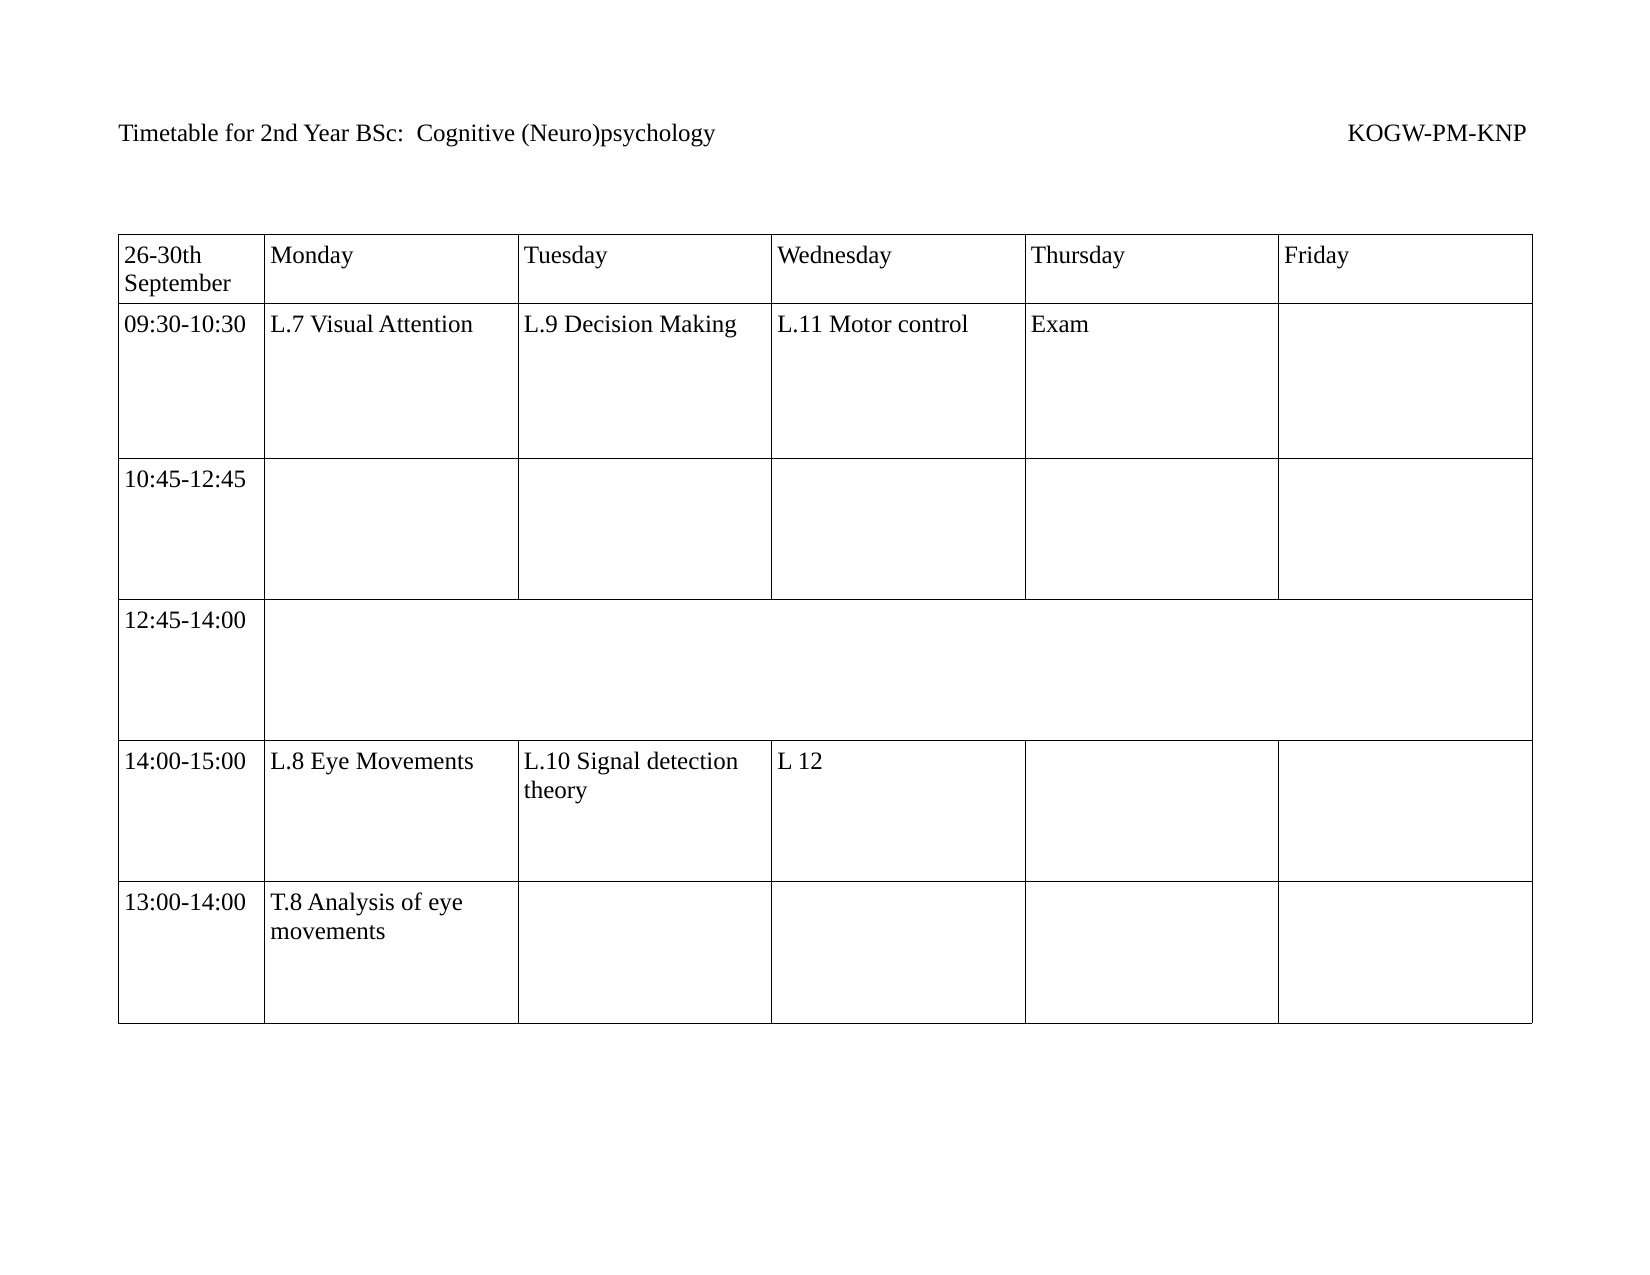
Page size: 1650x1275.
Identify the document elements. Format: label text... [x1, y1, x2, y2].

table_cell [1279, 741, 1532, 881]
table_cell [519, 459, 771, 599]
table_cell [1279, 304, 1532, 458]
table_cell 09:30-10:30 [119, 304, 264, 458]
table_cell [772, 882, 1025, 1022]
table_header 26-30th September [119, 235, 264, 303]
table_header Monday [265, 235, 518, 303]
table_cell L 12 [772, 741, 1025, 881]
table_cell Exam [1026, 304, 1278, 458]
table_cell L.7 Visual Attention [265, 304, 518, 458]
table_cell [1026, 882, 1278, 1022]
table_cell [1026, 459, 1278, 599]
table_cell [1279, 459, 1532, 599]
table_cell 13:00-14:00 [119, 882, 264, 1022]
table_cell [1279, 882, 1532, 1022]
table_cell L.11 Motor control [772, 304, 1025, 458]
table_cell L.8 Eye Movements [265, 741, 518, 881]
table_cell 14:00-15:00 [119, 741, 264, 881]
table_header Friday [1279, 235, 1532, 303]
table_header Thursday [1026, 235, 1278, 303]
table_cell 10:45-12:45 [119, 459, 264, 599]
table_cell [519, 882, 771, 1022]
table_cell [265, 600, 1532, 740]
table_header Wednesday [772, 235, 1025, 303]
table_cell 12:45-14:00 [119, 600, 264, 740]
table_cell [772, 459, 1025, 599]
table_cell T.8 Analysis of eye movements [265, 882, 518, 1022]
table_cell [1026, 741, 1278, 881]
table_cell L.10 Signal detection theory [519, 741, 771, 881]
table_cell [265, 459, 518, 599]
table_header Tuesday [519, 235, 771, 303]
table_cell L.9 Decision Making [519, 304, 771, 458]
